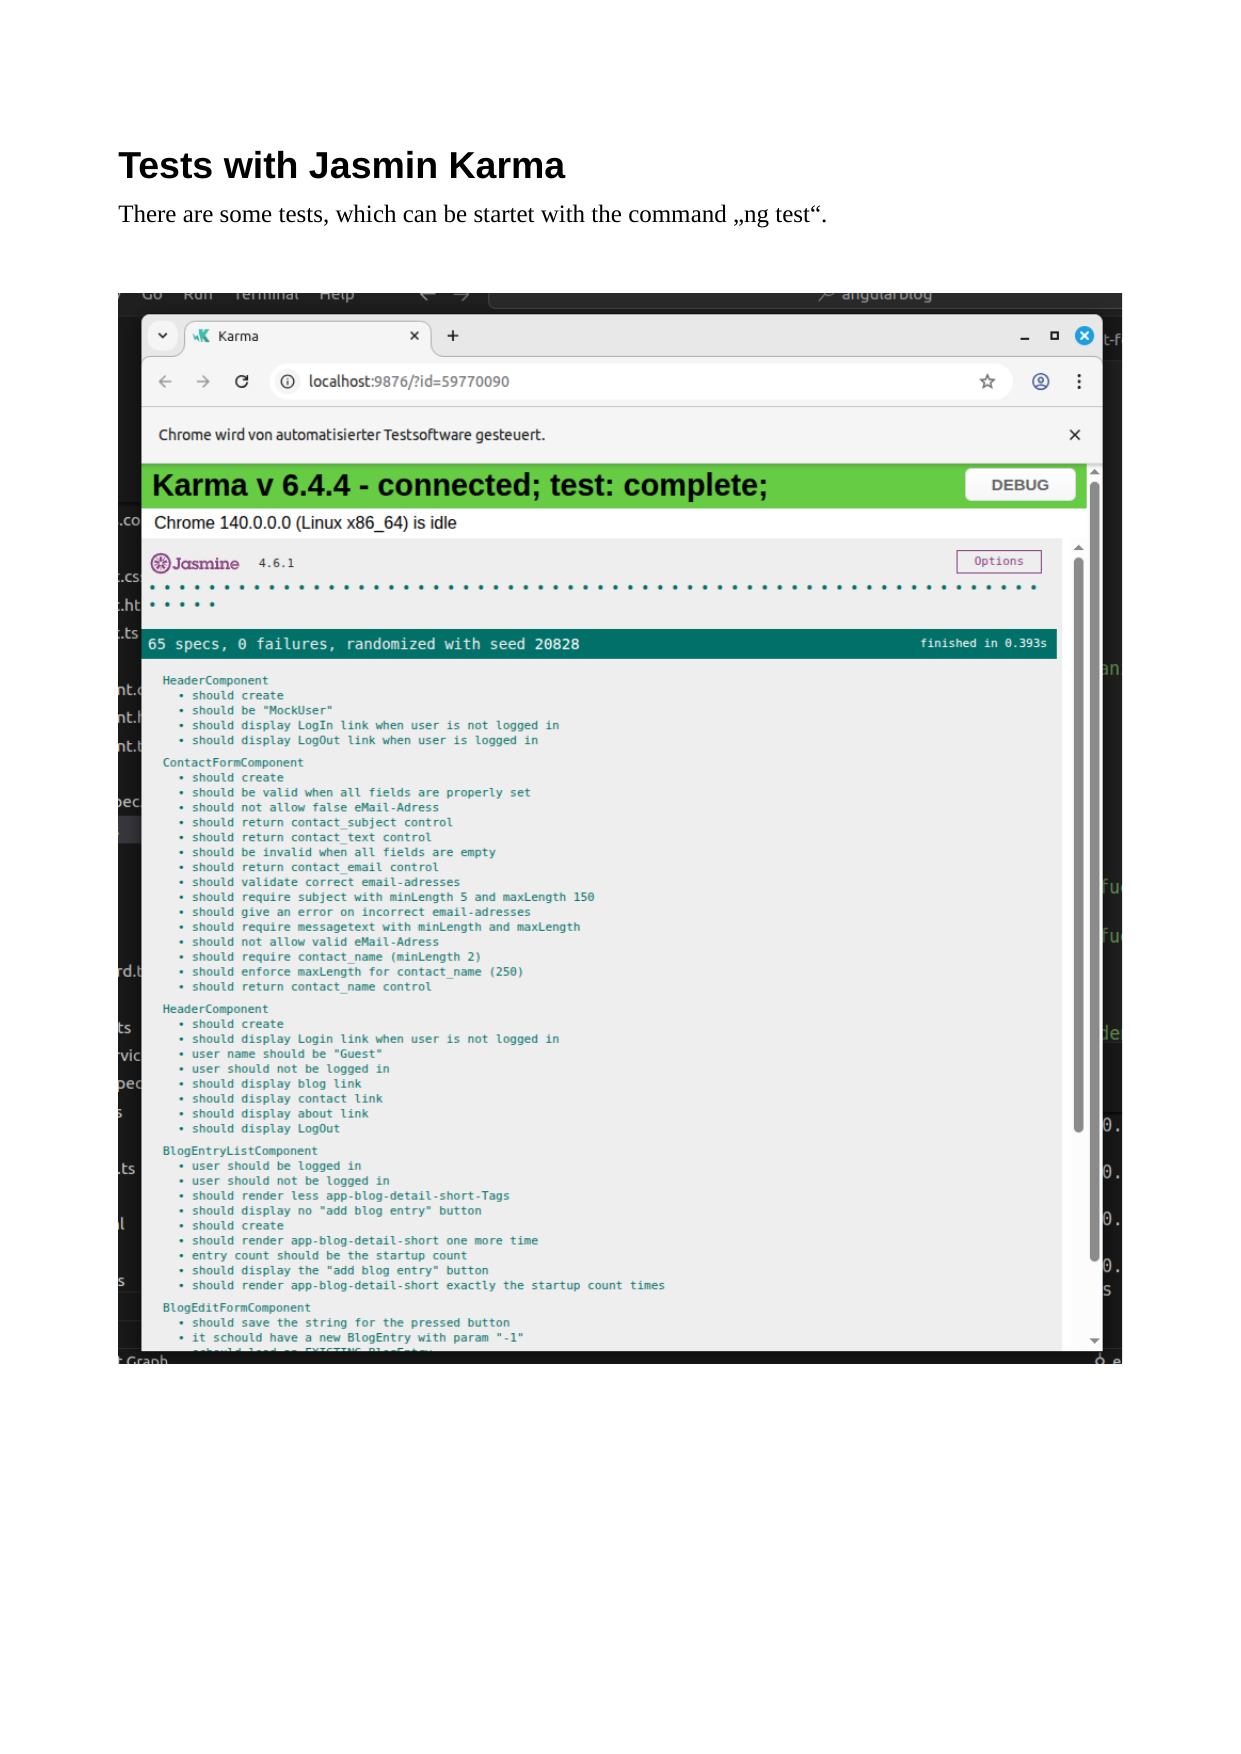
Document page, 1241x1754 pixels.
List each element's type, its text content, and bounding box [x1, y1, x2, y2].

text There are some tests, which can be startet with the command „ng test“. [118, 199, 1122, 227]
picture [118, 293, 1123, 1364]
subtitle Tests with Jasmin Karma [118, 143, 1122, 186]
